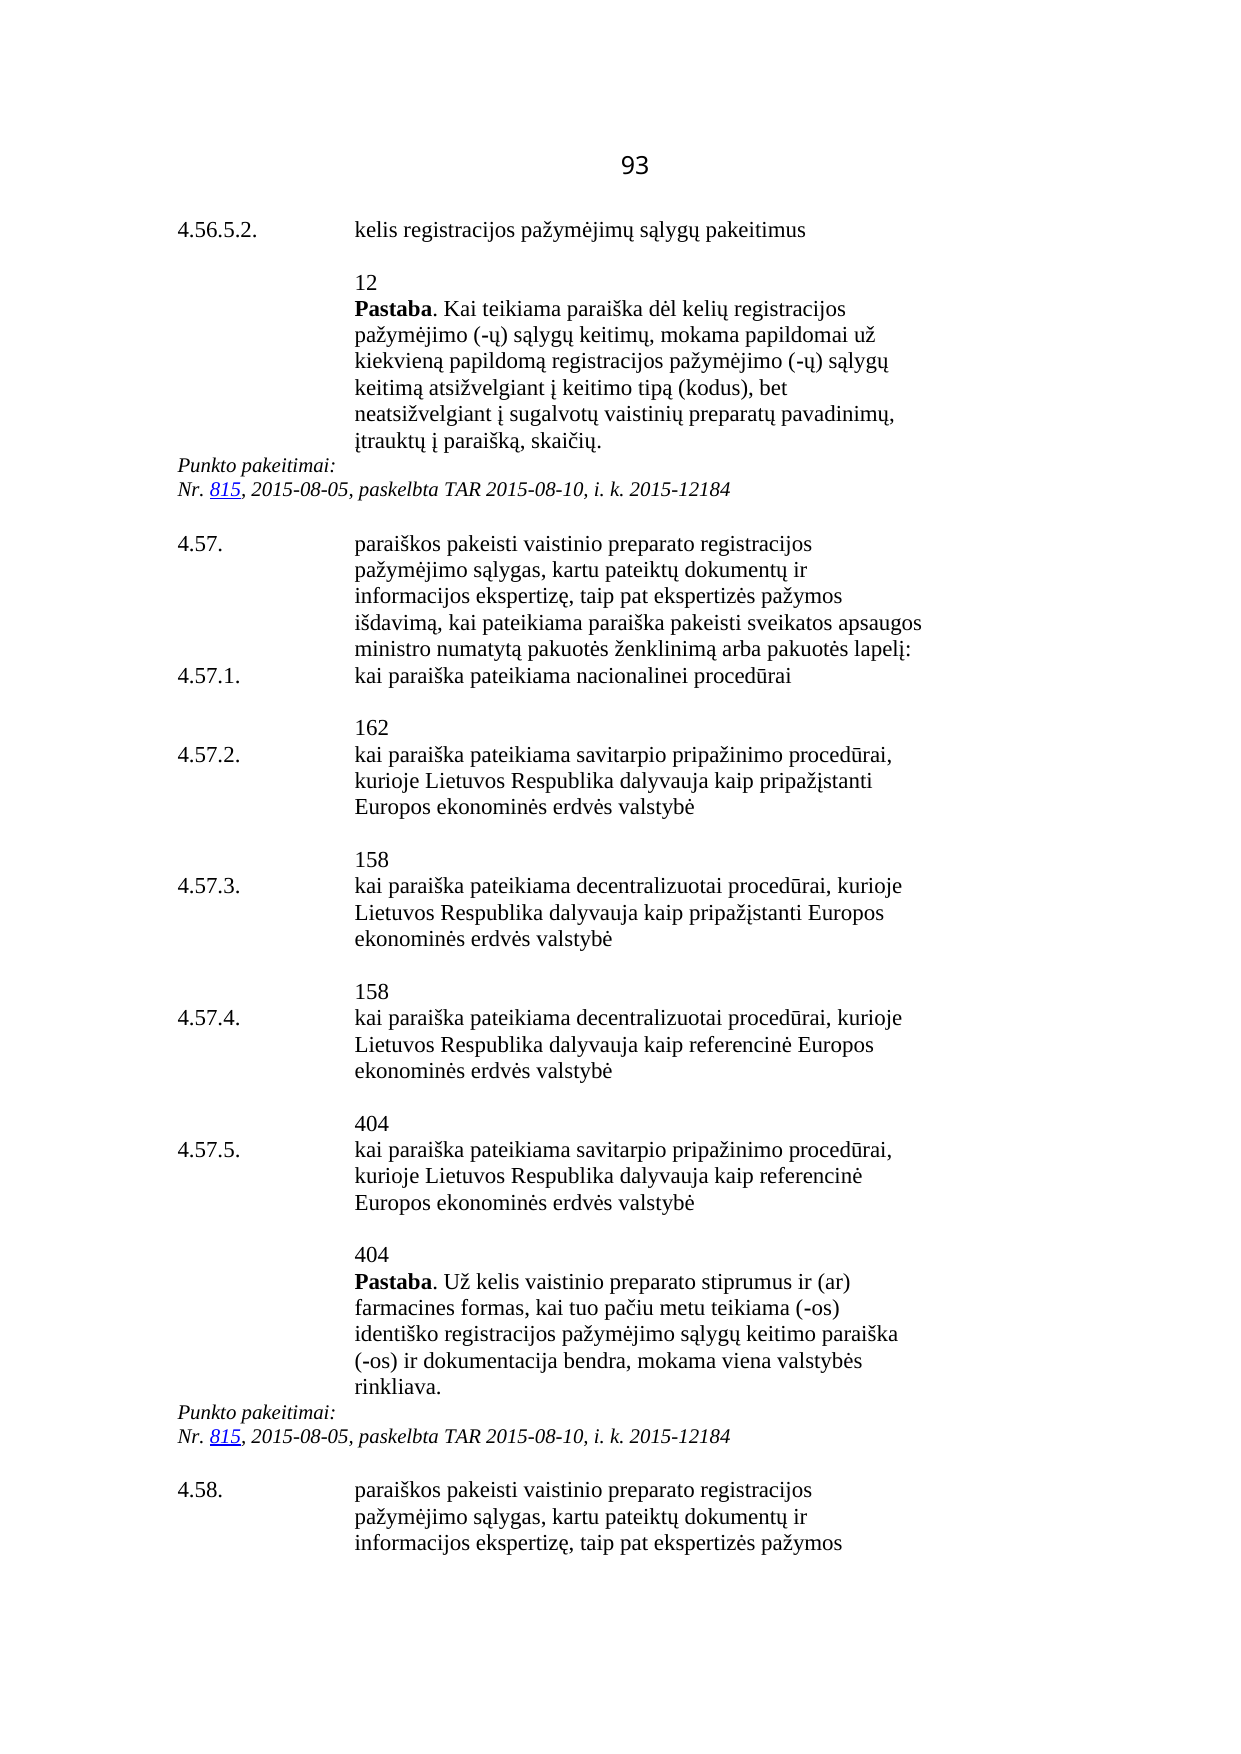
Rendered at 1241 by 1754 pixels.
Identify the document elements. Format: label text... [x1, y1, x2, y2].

text keitimą atsižvelgiant į keitimo tipą (kodus), bet [354, 374, 945, 400]
text 4.57.1. kai paraiška pateikiama nacionalinei procedūrai 162 [177, 662, 945, 741]
text (-os) ir dokumentacija bendra, mokama viena valstybės [354, 1347, 945, 1373]
text Pastaba. Kai teikiama paraiška dėl kelių registracijos [354, 295, 945, 321]
text Lietuvos Respublika dalyvauja kaip pripažįstanti Europos [354, 899, 945, 925]
text 4.56.5.2. kelis registracijos pažymėjimų sąlygų pakeitimus 12 [177, 216, 945, 295]
text ekonominės erdvės valstybė 404 [354, 1057, 945, 1136]
text farmacines formas, kai tuo pačiu metu teikiama (-os) [354, 1294, 945, 1321]
text neatsižvelgiant į sugalvotų vaistinių preparatų pavadinimų, [354, 400, 945, 427]
text 4.57.5. kai paraiška pateikiama savitarpio pripažinimo procedūrai, [177, 1136, 945, 1162]
text informacijos ekspertizę, taip pat ekspertizės pažymos [354, 1529, 945, 1556]
text 4.57.2. kai paraiška pateikiama savitarpio pripažinimo procedūrai, [177, 741, 945, 767]
text Europos ekonominės erdvės valstybė 404 [354, 1189, 945, 1268]
text Punkto pakeitimai: [177, 1399, 1093, 1424]
text pažymėjimo (-ų) sąlygų keitimų, mokama papildomai už [354, 321, 945, 348]
text 4.58. paraiškos pakeisti vaistinio preparato registracijos [177, 1476, 945, 1503]
text 4.57. paraiškos pakeisti vaistinio preparato registracijos [177, 530, 945, 556]
text Europos ekonominės erdvės valstybė 158 [354, 793, 945, 872]
text 4.57.3. kai paraiška pateikiama decentralizuotai procedūrai, kurioje [177, 872, 945, 899]
text ministro numatytą pakuotės ženklinimą arba pakuotės lapelį: [354, 635, 945, 662]
text įtrauktų į paraišką, skaičių. [354, 427, 945, 453]
text ekonominės erdvės valstybė 158 [354, 925, 945, 1004]
text Pastaba. Už kelis vaistinio preparato stiprumus ir (ar) [354, 1268, 945, 1294]
text Punkto pakeitimai: [177, 453, 1093, 477]
text Nr. 815, 2015-08-05, paskelbta TAR 2015-08-10, i. k. 2015-12184 [177, 1424, 1093, 1448]
text informacijos ekspertizę, taip pat ekspertizės pažymos [354, 583, 945, 609]
text kurioje Lietuvos Respublika dalyvauja kaip pripažįstanti [354, 767, 945, 793]
text Nr. 815, 2015-08-05, paskelbta TAR 2015-08-10, i. k. 2015-12184 [177, 477, 1093, 501]
text 4.57.4. kai paraiška pateikiama decentralizuotai procedūrai, kurioje [177, 1004, 945, 1031]
text Lietuvos Respublika dalyvauja kaip referencinė Europos [354, 1031, 945, 1057]
text rinkliava. [354, 1373, 945, 1399]
text identiško registracijos pažymėjimo sąlygų keitimo paraiška [354, 1321, 945, 1347]
text kiekvieną papildomą registracijos pažymėjimo (-ų) sąlygų [354, 348, 945, 374]
text išdavimą, kai pateikiama paraiška pakeisti sveikatos apsaugos [354, 609, 945, 635]
text pažymėjimo sąlygas, kartu pateiktų dokumentų ir [354, 1503, 945, 1529]
text pažymėjimo sąlygas, kartu pateiktų dokumentų ir [354, 556, 945, 583]
text kurioje Lietuvos Respublika dalyvauja kaip referencinė [354, 1162, 945, 1189]
